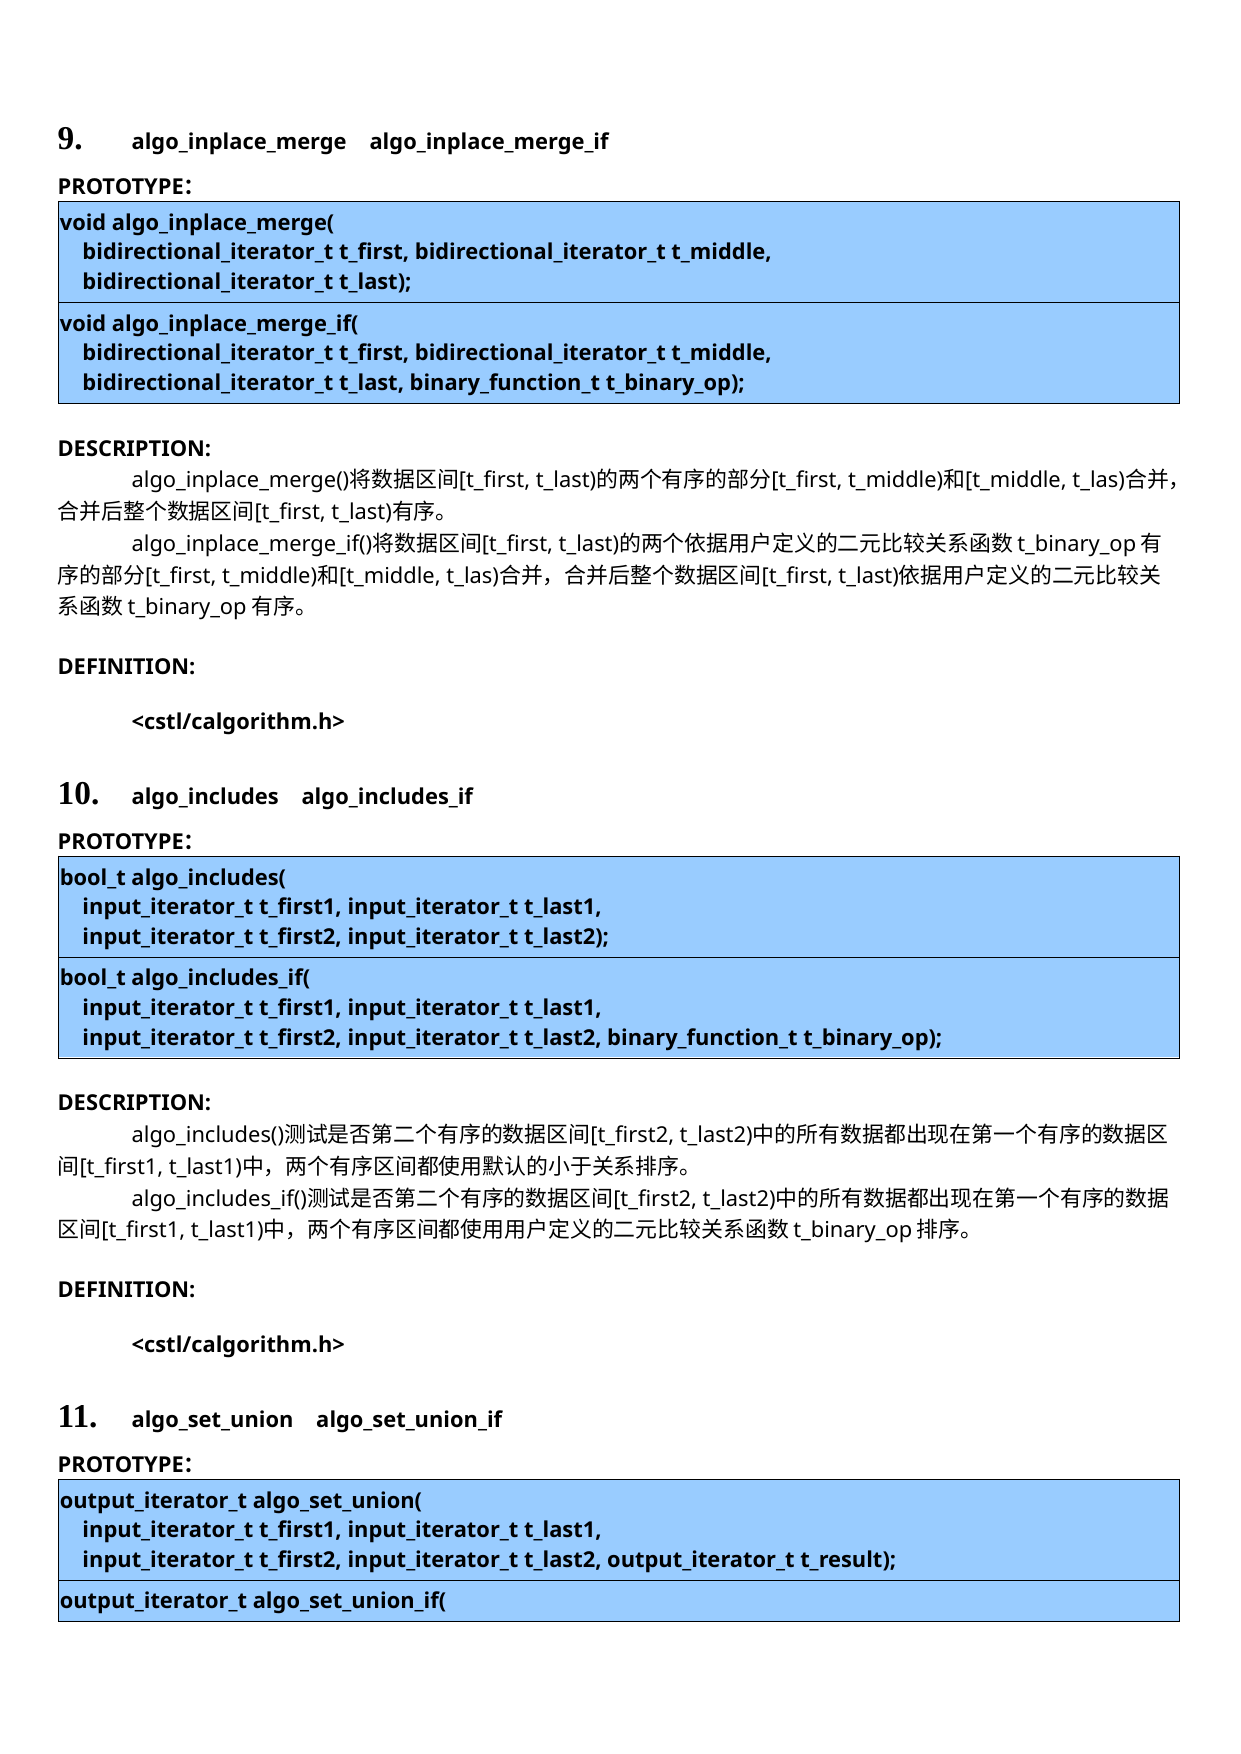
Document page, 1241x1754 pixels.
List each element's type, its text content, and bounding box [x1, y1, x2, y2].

table_cell void algo_inplace_merge_if( bidirectional_iterator_t t_first, bidirectional_iterator_t t_middle, bidirectional_iterator_t t_last, binary_function_t t_binary_op); [59, 303, 1179, 403]
subtitle algo_includes algo_includes_if [57, 773, 1179, 811]
text algo_inplace_merge_if()将数据区间[t_first, t_last)的两个依据用户定义的二元比较关系函数t_binary_op有序的部分[t_first, t_middle)和[t_middle, t_las)合并，合并后整个数据区间[t_first, t_last)依据用户定义的二元比较关系函数t_binary_op有序。 [57, 526, 1179, 621]
text PROTOTYPE： [57, 824, 1179, 856]
text DESCRIPTION: [57, 1087, 1179, 1117]
text PROTOTYPE： [57, 1447, 1179, 1479]
text PROTOTYPE： [57, 169, 1179, 201]
text DEFINITION: [57, 651, 1179, 681]
text algo_includes_if()测试是否第二个有序的数据区间[t_first2, t_last2)中的所有数据都出现在第一个有序的数据区间[t_first1, t_last1)中，两个有序区间都使用用户定义的二元比较关系函数t_binary_op排序。 [57, 1181, 1179, 1244]
table_header void algo_inplace_merge( bidirectional_iterator_t t_first, bidirectional_iterator_t t_middle, bidirectional_iterator_t t_last); [59, 202, 1179, 302]
subtitle algo_set_union algo_set_union_if [57, 1396, 1179, 1434]
text <cstl/calgorithm.h> [57, 1329, 1179, 1359]
table_header output_iterator_t algo_set_union( input_iterator_t t_first1, input_iterator_t t_last1, input_iterator_t t_first2, input_iterator_t t_last2, output_iterator_t t_result); [59, 1480, 1179, 1580]
table_header bool_t algo_includes( input_iterator_t t_first1, input_iterator_t t_last1, input_iterator_t t_first2, input_iterator_t t_last2); [59, 857, 1179, 957]
text DEFINITION: [57, 1274, 1179, 1304]
table_cell output_iterator_t algo_set_union_if( [59, 1581, 1179, 1621]
text <cstl/calgorithm.h> [57, 706, 1179, 736]
subtitle algo_inplace_merge algo_inplace_merge_if [57, 118, 1179, 156]
text algo_includes()测试是否第二个有序的数据区间[t_first2, t_last2)中的所有数据都出现在第一个有序的数据区间[t_first1, t_last1)中，两个有序区间都使用默认的小于关系排序。 [57, 1117, 1179, 1181]
table_cell bool_t algo_includes_if( input_iterator_t t_first1, input_iterator_t t_last1, input_iterator_t t_first2, input_iterator_t t_last2, binary_function_t t_binary_op); [59, 958, 1179, 1057]
text DESCRIPTION: [57, 432, 1179, 462]
text algo_inplace_merge()将数据区间[t_first, t_last)的两个有序的部分[t_first, t_middle)和[t_middle, t_las)合并，合并后整个数据区间[t_first, t_last)有序。 [57, 462, 1179, 526]
